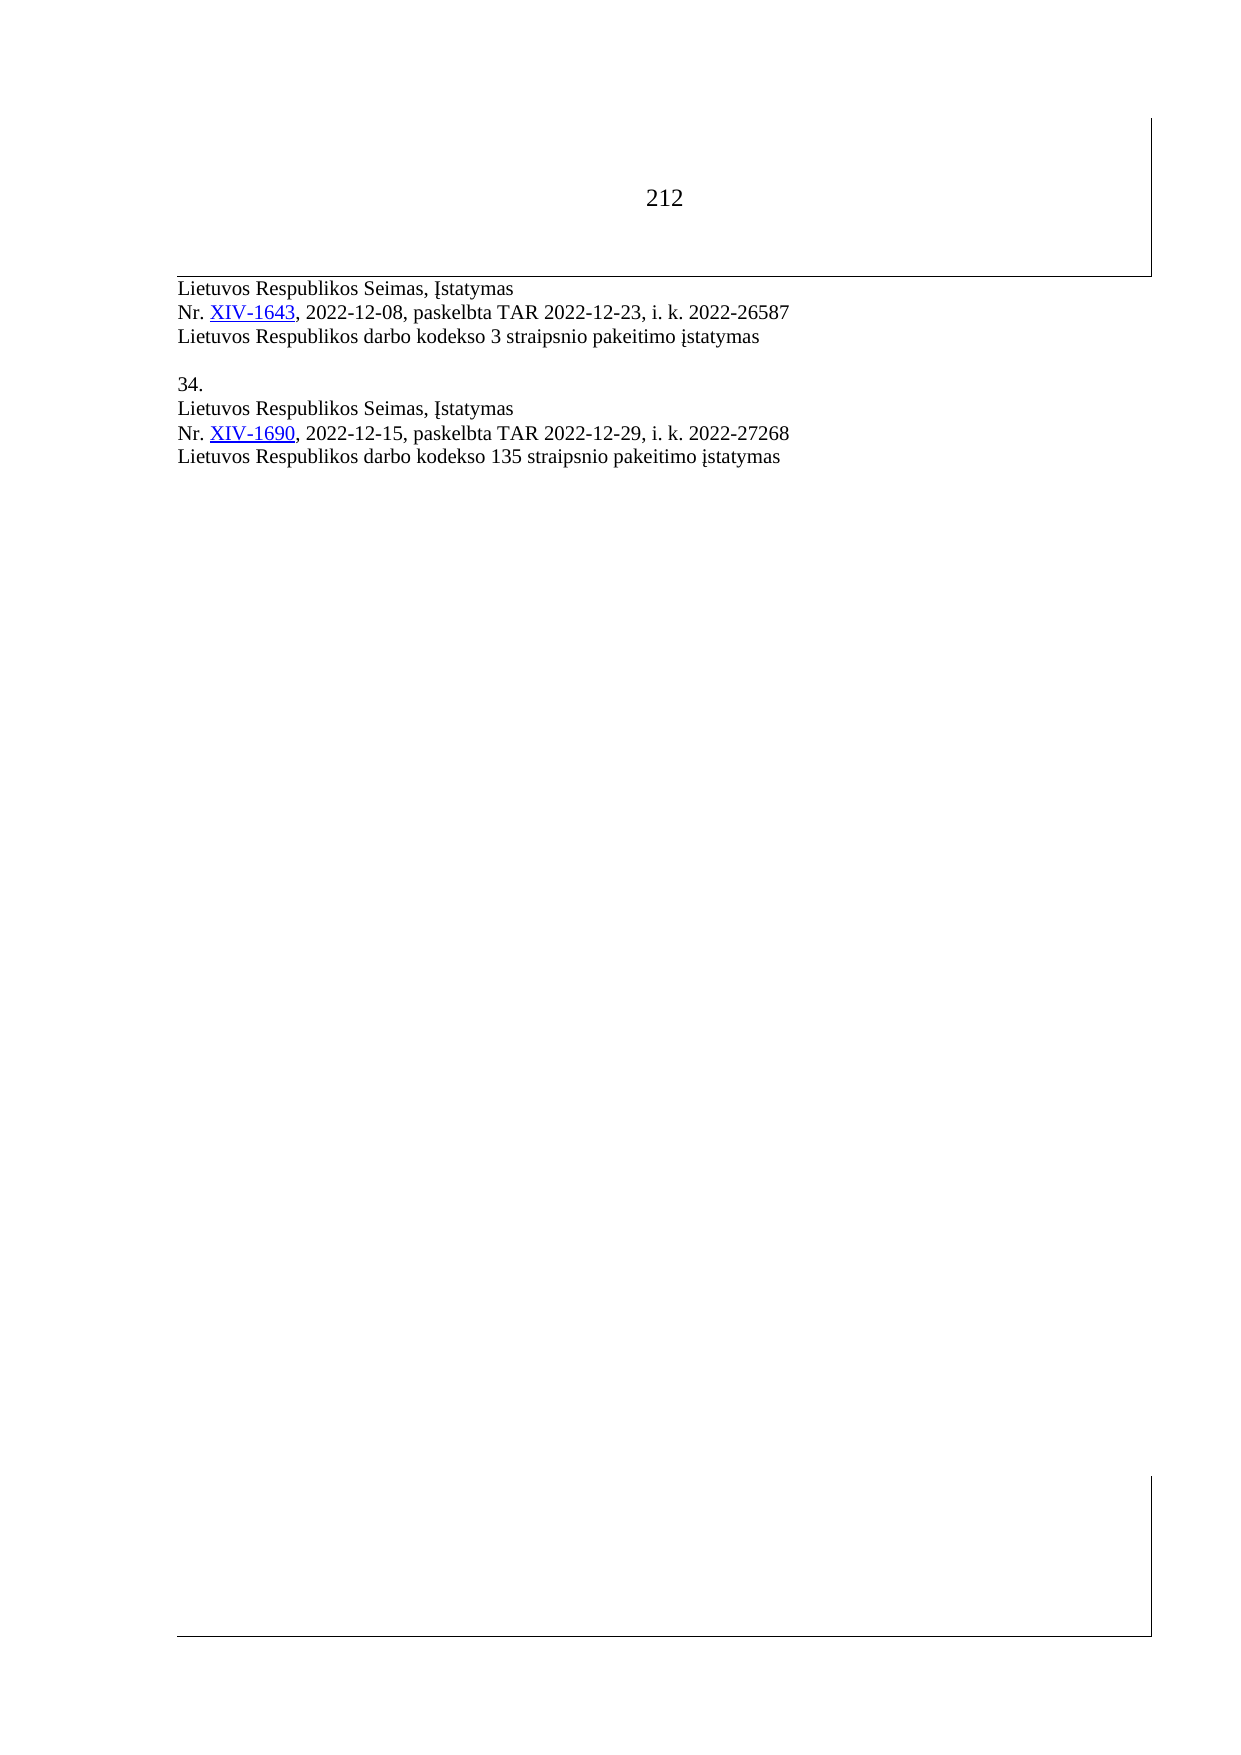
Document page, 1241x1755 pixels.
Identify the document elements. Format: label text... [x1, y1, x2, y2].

text Lietuvos Respublikos darbo kodekso 135 straipsnio pakeitimo įstatymas [177, 444, 1152, 468]
text 34. [177, 372, 1152, 396]
text Nr. XIV-1690, 2022-12-15, paskelbta TAR 2022-12-29, i. k. 2022-27268 [177, 420, 1152, 444]
text Lietuvos Respublikos Seimas, Įstatymas [177, 276, 1152, 300]
text Lietuvos Respublikos Seimas, Įstatymas [177, 396, 1152, 420]
text Lietuvos Respublikos darbo kodekso 3 straipsnio pakeitimo įstatymas [177, 324, 1152, 348]
text Nr. XIV-1643, 2022-12-08, paskelbta TAR 2022-12-23, i. k. 2022-26587 [177, 300, 1152, 324]
